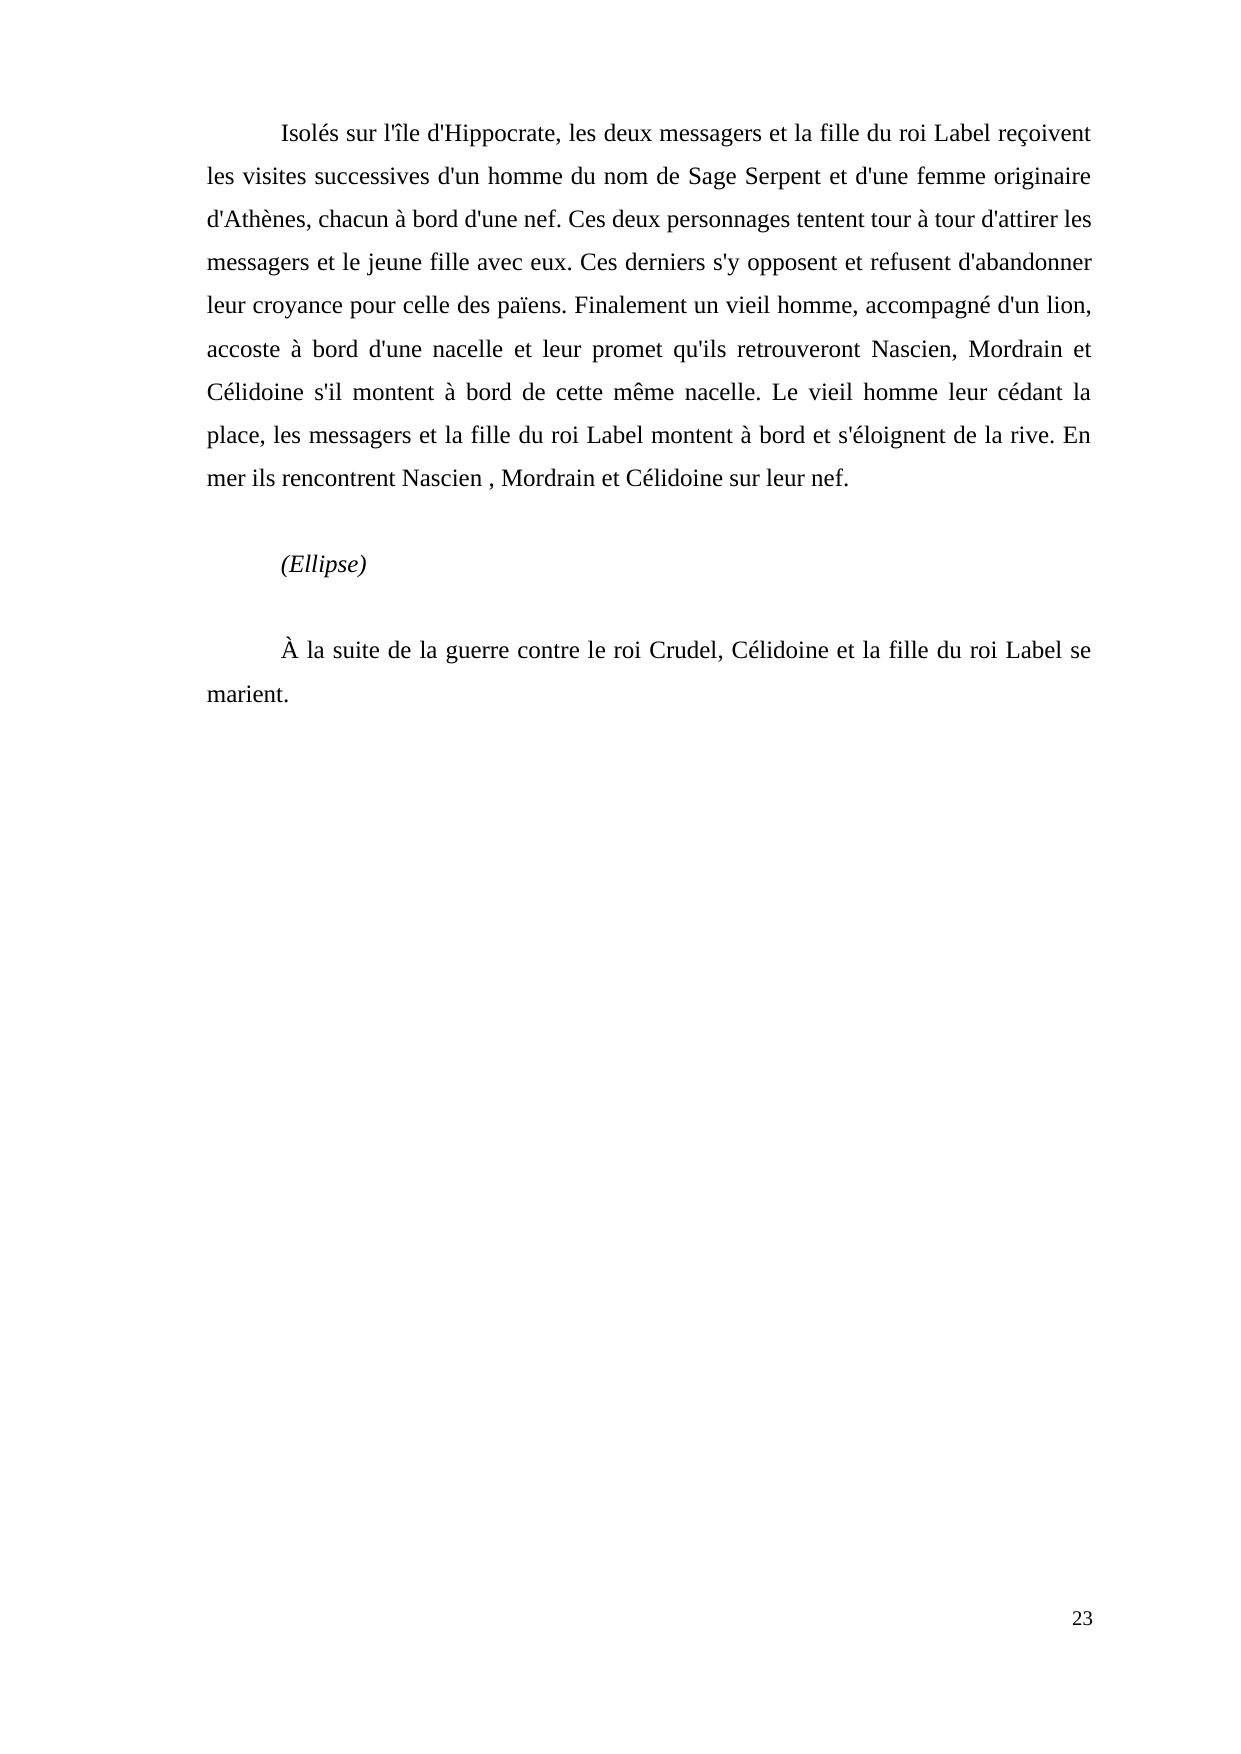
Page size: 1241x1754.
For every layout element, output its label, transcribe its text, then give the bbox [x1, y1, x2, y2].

text Isolés sur l'île d'Hippocrate, les deux messagers et la fille du roi Label reçoivent les visites successives d'un homme du nom de Sage Serpent et d'une femme originaire d'Athènes, chacun à bord d'une nef. Ces deux personnages tentent tour à tour d'attirer les messagers et le jeune fille avec eux. Ces derniers s'y opposent et refusent d'abandonner leur croyance pour celle des païens. Finalement un vieil homme, accompagné d'un lion, accoste à bord d'une nacelle et leur promet qu'ils retrouveront Nascien, Mordrain et Célidoine s'il montent à bord de cette même nacelle. Le vieil homme leur cédant la place, les messagers et la fille du roi Label montent à bord et s'éloignent de la rive. En mer ils rencontrent Nascien , Mordrain et Célidoine sur leur nef. [207, 118, 1093, 492]
text À la suite de la guerre contre le roi Crudel, Célidoine et la fille du roi Label se marient. [207, 636, 1093, 707]
text (Ellipse) [207, 549, 1093, 578]
